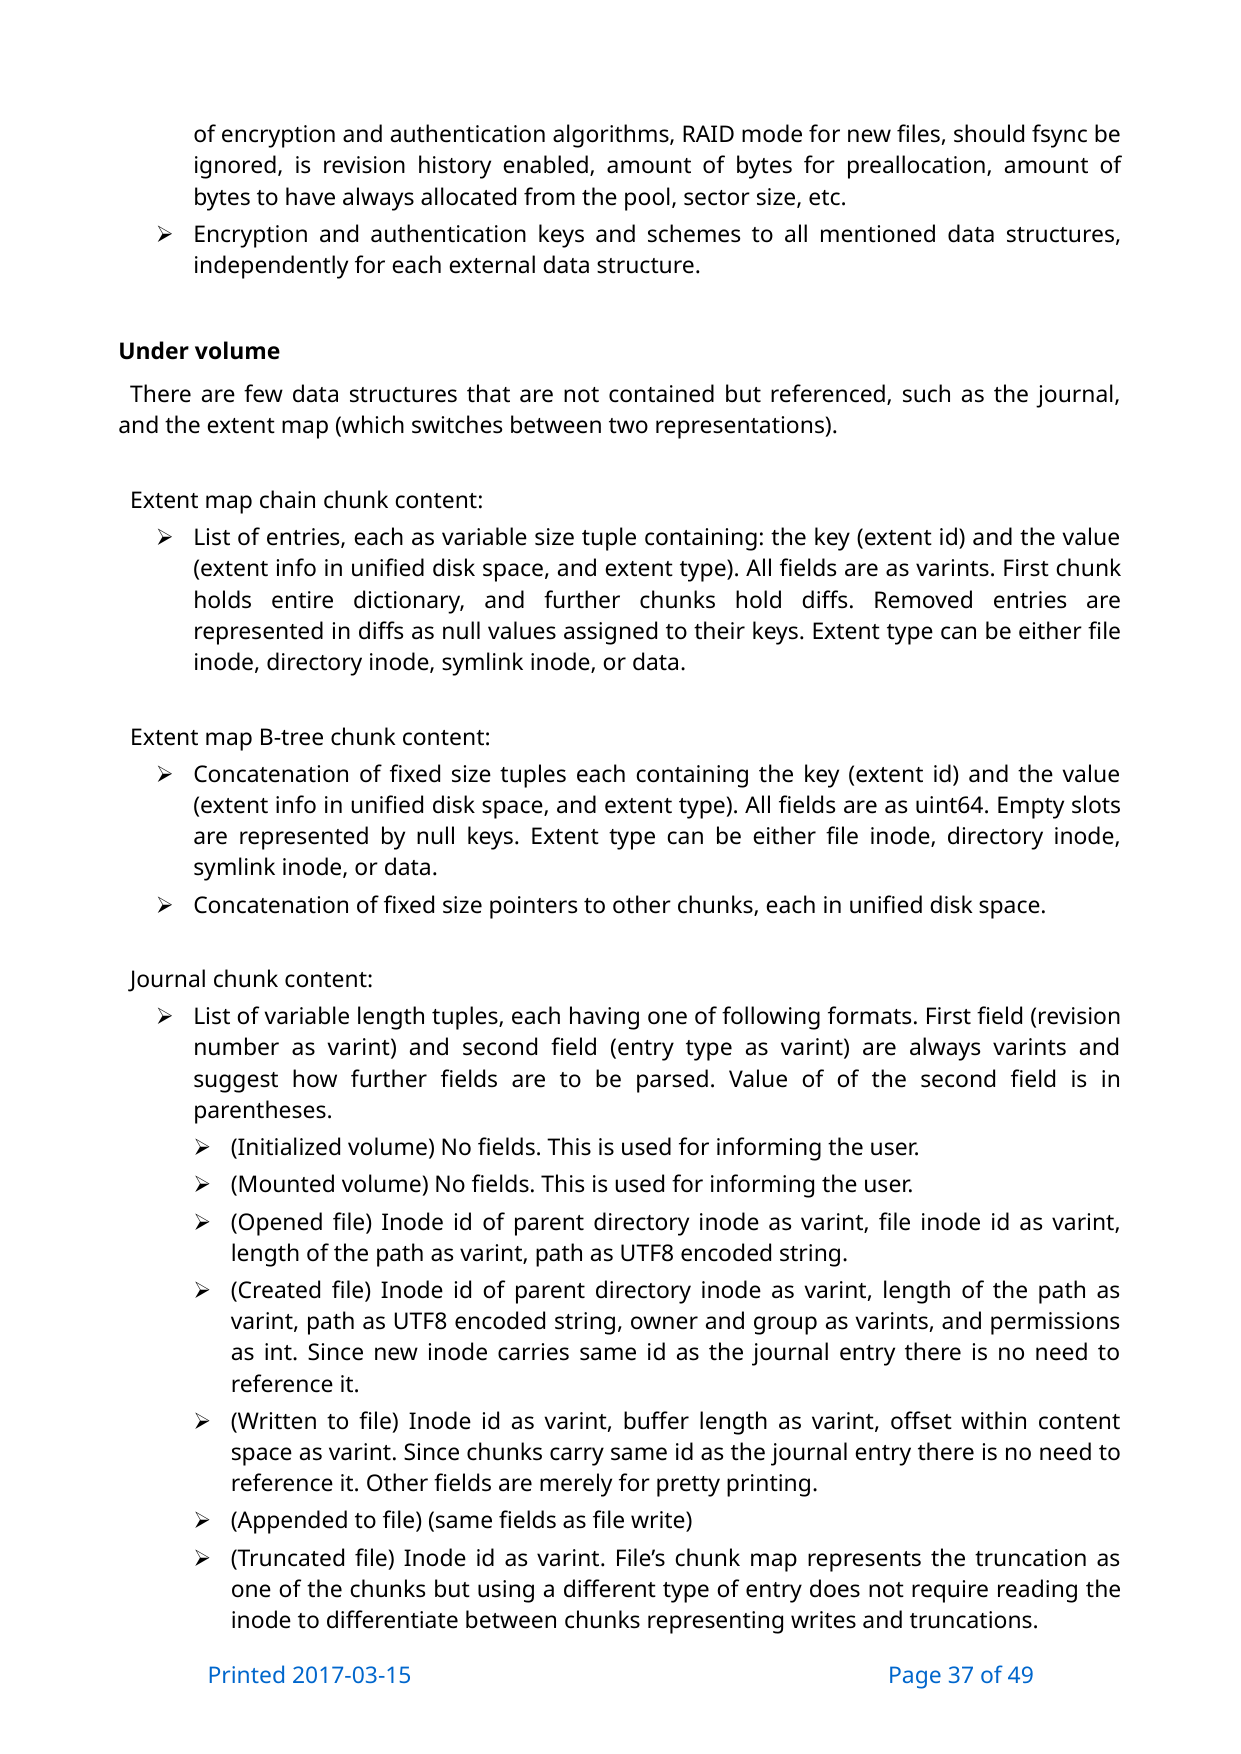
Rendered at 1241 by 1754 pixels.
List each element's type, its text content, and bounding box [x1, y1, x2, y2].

list (Appended to file) (same fields as file write) [193, 1504, 1122, 1536]
list (Mounted volume) No fields. This is used for informing the user. [193, 1168, 1122, 1199]
list (Initialized volume) No fields. This is used for informing the user. [193, 1131, 1122, 1162]
text Extent map chain chunk content: [118, 484, 1122, 515]
list of encryption and authentication algorithms, RAID mode for new files, should fsync be ignored, is revision history enabled, amount of bytes for preallocation, amount of bytes to have always allocated from the pool, sector size, etc. [156, 118, 1122, 212]
list Concatenation of fixed size pointers to other chunks, each in unified disk space. [156, 888, 1122, 920]
list Encryption and authentication keys and schemes to all mentioned data structures, independently for each external data structure. [156, 218, 1122, 280]
list List of variable length tuples, each having one of following formats. First field (revision number as varint) and second field (entry type as varint) are always varints and suggest how further fields are to be parsed. Value of of the second field is in parentheses. [156, 1000, 1122, 1125]
list (Written to file) Inode id as varint, buffer length as varint, offset within content space as varint. Since chunks carry same id as the journal entry there is no need to reference it. Other fields are merely for pretty printing. [193, 1405, 1122, 1498]
list List of entries, each as variable size tuple containing: the key (extent id) and the value (extent info in unified disk space, and extent type). All fields are as varints. First chunk holds entire dictionary, and further chunks hold diffs. Removed entries are represented in diffs as null values assigned to their keys. Extent type can be either file inode, directory inode, symlink inode, or data. [156, 521, 1122, 677]
list Concatenation of fixed size tuples each containing the key (extent id) and the value (extent info in unified disk space, and extent type). All fields are as uint64. Empty slots are represented by null keys. Extent type can be either file inode, directory inode, symlink inode, or data. [156, 758, 1122, 883]
subtitle Under volume [118, 335, 1122, 366]
list (Truncated file) Inode id as varint. File’s chunk map represents the truncation as one of the chunks but using a different type of entry does not require reading the inode to differentiate between chunks representing writes and truncations. [193, 1542, 1122, 1635]
list (Opened file) Inode id of parent directory inode as varint, file inode id as varint, length of the path as varint, path as UTF8 encoded string. [193, 1205, 1122, 1268]
list (Created file) Inode id of parent directory inode as varint, length of the path as varint, path as UTF8 encoded string, owner and group as varints, and permissions as int. Since new inode carries same id as the journal entry there is no need to reference it. [193, 1274, 1122, 1399]
text Extent map B-tree chunk content: [118, 720, 1122, 752]
text Journal chunk content: [118, 963, 1122, 994]
text There are few data structures that are not contained but referenced, such as the journal, and the extent map (which switches between two representations). [118, 378, 1122, 441]
